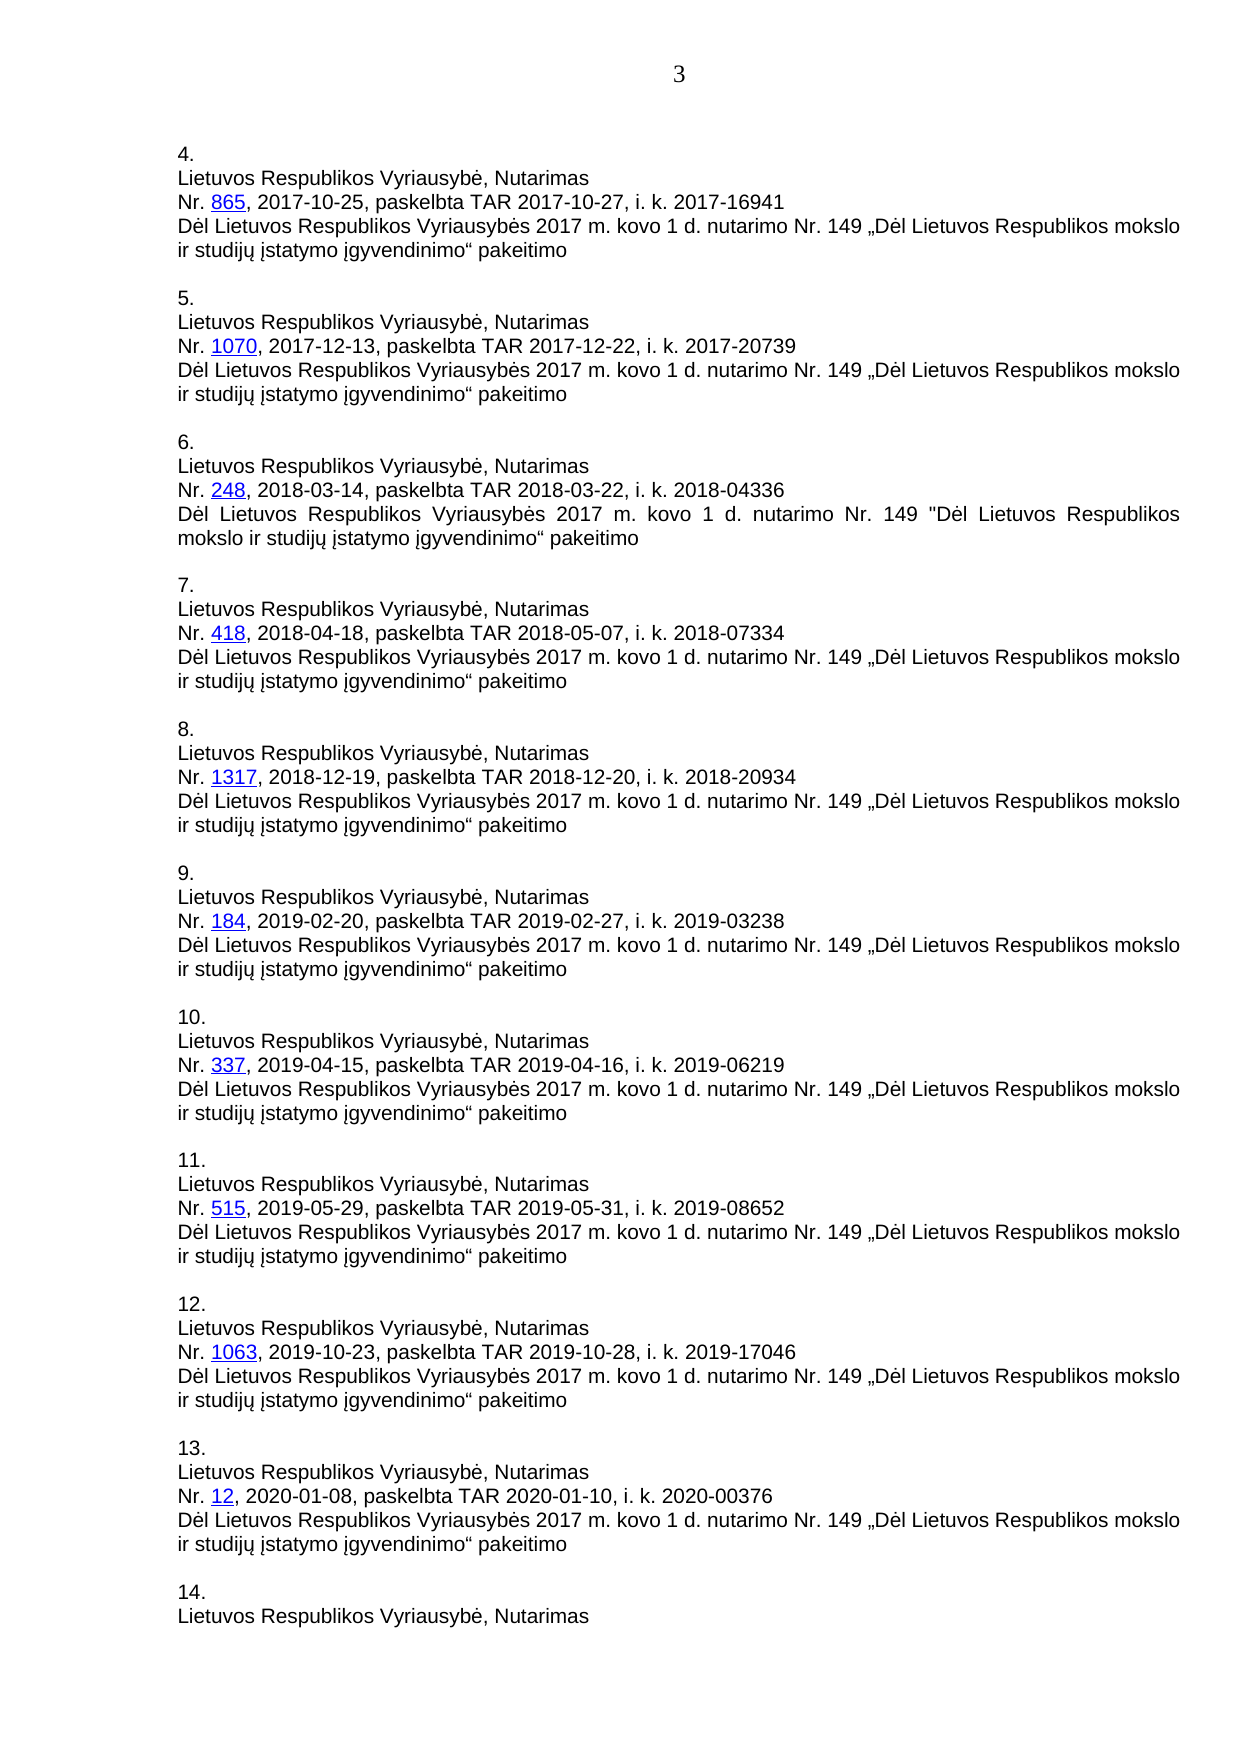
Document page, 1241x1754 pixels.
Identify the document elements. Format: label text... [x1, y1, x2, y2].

text Dėl Lietuvos Respublikos Vyriausybės 2017 m. kovo 1 d. nutarimo Nr. 149 „Dėl Lietuvos Respublikos mokslo ir studijų įstatymo įgyvendinimo“ pakeitimo [177, 358, 1181, 406]
text Dėl Lietuvos Respublikos Vyriausybės 2017 m. kovo 1 d. nutarimo Nr. 149 „Dėl Lietuvos Respublikos mokslo ir studijų įstatymo įgyvendinimo“ pakeitimo [177, 1220, 1181, 1268]
text Nr. 12, 2020-01-08, paskelbta TAR 2020-01-10, i. k. 2020-00376 [177, 1484, 1181, 1508]
text 4. [177, 142, 1181, 166]
text Lietuvos Respublikos Vyriausybė, Nutarimas [177, 453, 1181, 477]
text Lietuvos Respublikos Vyriausybė, Nutarimas [177, 1460, 1181, 1484]
text Dėl Lietuvos Respublikos Vyriausybės 2017 m. kovo 1 d. nutarimo Nr. 149 „Dėl Lietuvos Respublikos mokslo ir studijų įstatymo įgyvendinimo“ pakeitimo [177, 214, 1181, 262]
text Dėl Lietuvos Respublikos Vyriausybės 2017 m. kovo 1 d. nutarimo Nr. 149 „Dėl Lietuvos Respublikos mokslo ir studijų įstatymo įgyvendinimo“ pakeitimo [177, 1076, 1181, 1124]
text Nr. 865, 2017-10-25, paskelbta TAR 2017-10-27, i. k. 2017-16941 [177, 190, 1181, 214]
text Dėl Lietuvos Respublikos Vyriausybės 2017 m. kovo 1 d. nutarimo Nr. 149 „Dėl Lietuvos Respublikos mokslo ir studijų įstatymo įgyvendinimo“ pakeitimo [177, 1508, 1181, 1556]
text 10. [177, 1004, 1181, 1028]
text Nr. 1070, 2017-12-13, paskelbta TAR 2017-12-22, i. k. 2017-20739 [177, 334, 1181, 358]
text 9. [177, 861, 1181, 885]
text 12. [177, 1292, 1181, 1316]
text Lietuvos Respublikos Vyriausybė, Nutarimas [177, 885, 1181, 909]
text Lietuvos Respublikos Vyriausybė, Nutarimas [177, 1028, 1181, 1052]
text Nr. 184, 2019-02-20, paskelbta TAR 2019-02-27, i. k. 2019-03238 [177, 909, 1181, 933]
text Lietuvos Respublikos Vyriausybė, Nutarimas [177, 1316, 1181, 1340]
text Nr. 418, 2018-04-18, paskelbta TAR 2018-05-07, i. k. 2018-07334 [177, 621, 1181, 645]
text Lietuvos Respublikos Vyriausybė, Nutarimas [177, 1603, 1181, 1627]
text Dėl Lietuvos Respublikos Vyriausybės 2017 m. kovo 1 d. nutarimo Nr. 149 „Dėl Lietuvos Respublikos mokslo ir studijų įstatymo įgyvendinimo“ pakeitimo [177, 789, 1181, 837]
text 5. [177, 286, 1181, 310]
text Nr. 515, 2019-05-29, paskelbta TAR 2019-05-31, i. k. 2019-08652 [177, 1196, 1181, 1220]
text 14. [177, 1579, 1181, 1603]
text Lietuvos Respublikos Vyriausybė, Nutarimas [177, 597, 1181, 621]
text 8. [177, 717, 1181, 741]
text Lietuvos Respublikos Vyriausybė, Nutarimas [177, 310, 1181, 334]
text 13. [177, 1436, 1181, 1460]
text Dėl Lietuvos Respublikos Vyriausybės 2017 m. kovo 1 d. nutarimo Nr. 149 „Dėl Lietuvos Respublikos mokslo ir studijų įstatymo įgyvendinimo“ pakeitimo [177, 933, 1181, 981]
text Lietuvos Respublikos Vyriausybė, Nutarimas [177, 166, 1181, 190]
text 7. [177, 573, 1181, 597]
text 6. [177, 429, 1181, 453]
text Nr. 337, 2019-04-15, paskelbta TAR 2019-04-16, i. k. 2019-06219 [177, 1052, 1181, 1076]
text Dėl Lietuvos Respublikos Vyriausybės 2017 m. kovo 1 d. nutarimo Nr. 149 „Dėl Lietuvos Respublikos mokslo ir studijų įstatymo įgyvendinimo“ pakeitimo [177, 645, 1181, 693]
text Nr. 248, 2018-03-14, paskelbta TAR 2018-03-22, i. k. 2018-04336 [177, 477, 1181, 501]
text Dėl Lietuvos Respublikos Vyriausybės 2017 m. kovo 1 d. nutarimo Nr. 149 „Dėl Lietuvos Respublikos mokslo ir studijų įstatymo įgyvendinimo“ pakeitimo [177, 1364, 1181, 1412]
text Nr. 1317, 2018-12-19, paskelbta TAR 2018-12-20, i. k. 2018-20934 [177, 765, 1181, 789]
text Nr. 1063, 2019-10-23, paskelbta TAR 2019-10-28, i. k. 2019-17046 [177, 1340, 1181, 1364]
text Lietuvos Respublikos Vyriausybė, Nutarimas [177, 741, 1181, 765]
text Dėl Lietuvos Respublikos Vyriausybės 2017 m. kovo 1 d. nutarimo Nr. 149 "Dėl Lietuvos Respublikos mokslo ir studijų įstatymo įgyvendinimo“ pakeitimo [177, 501, 1181, 549]
text Lietuvos Respublikos Vyriausybė, Nutarimas [177, 1172, 1181, 1196]
text 11. [177, 1148, 1181, 1172]
